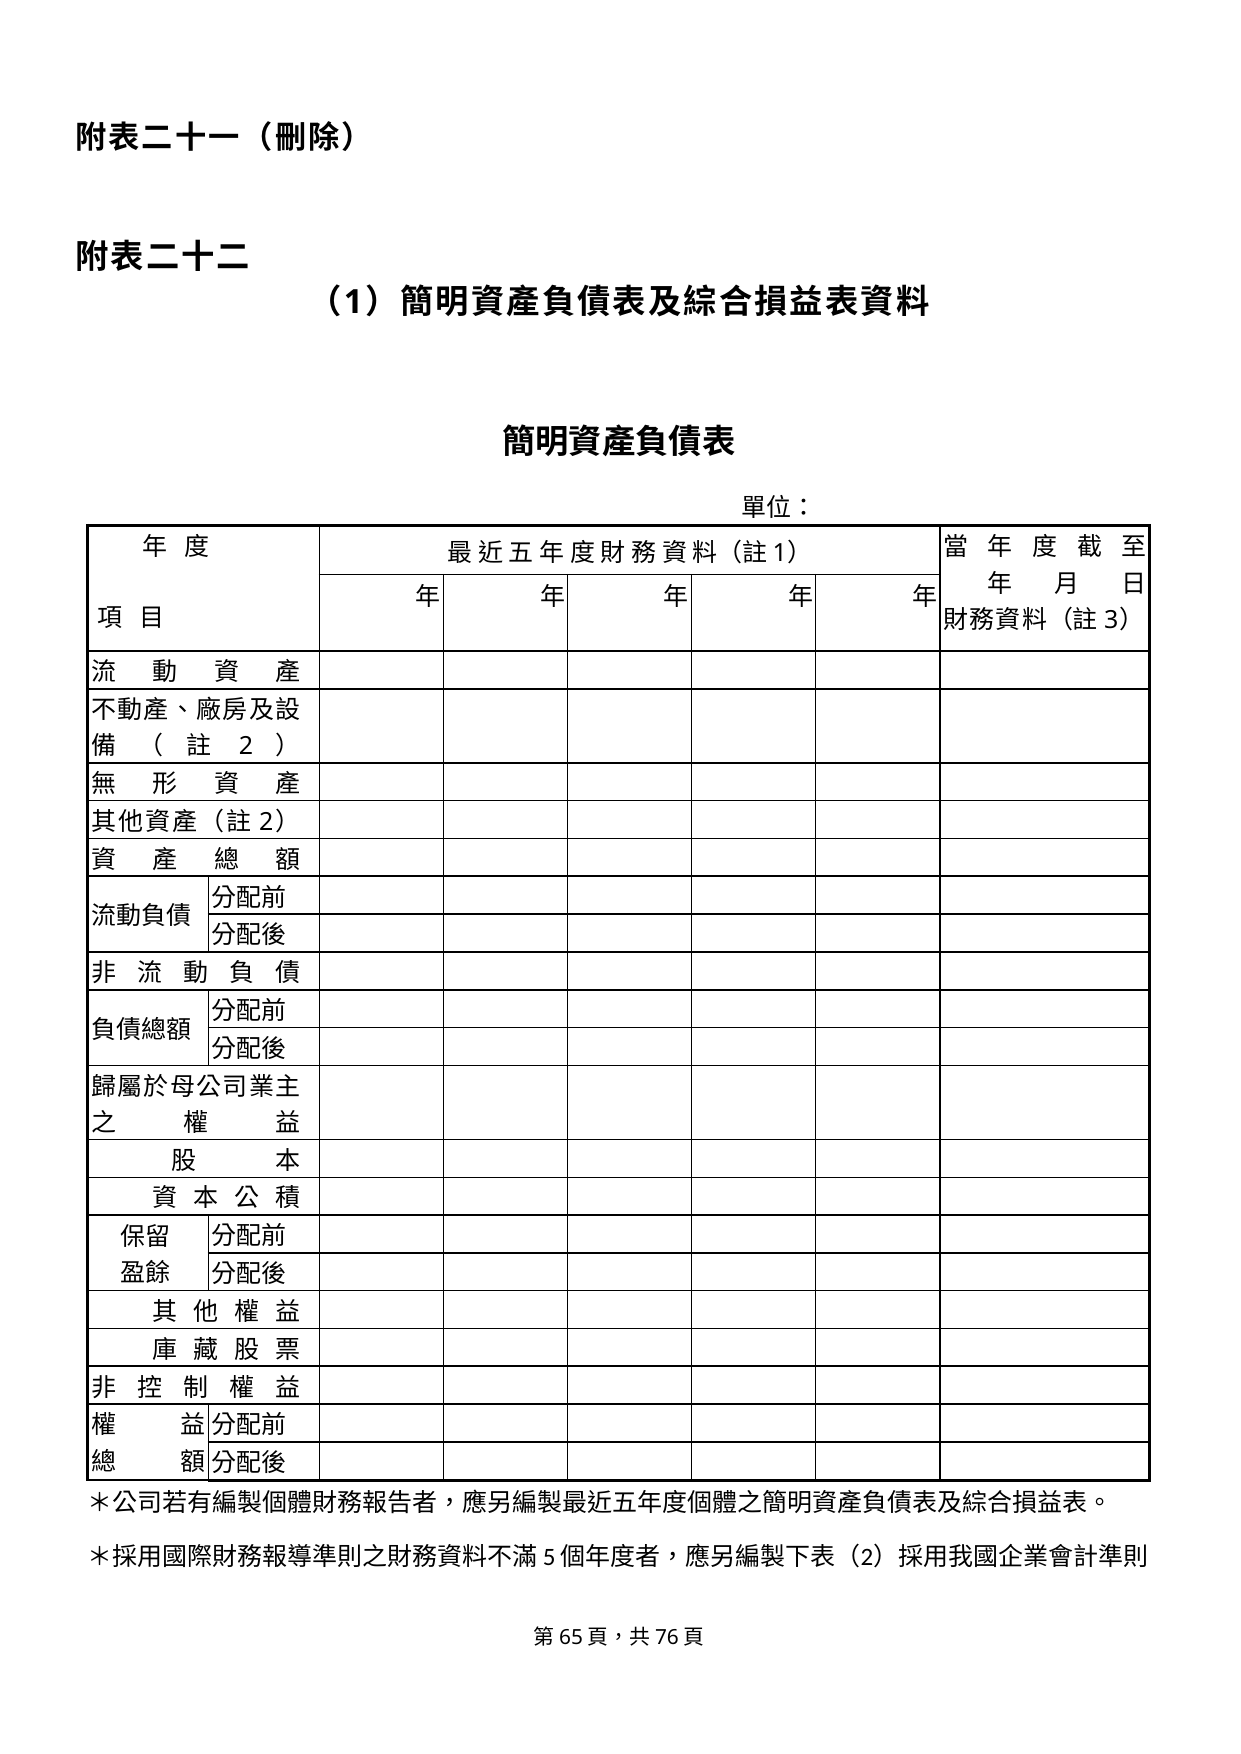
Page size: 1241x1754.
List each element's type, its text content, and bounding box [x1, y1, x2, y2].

table_cell [941, 1443, 1148, 1479]
table_cell [444, 1405, 567, 1441]
table_cell [692, 801, 815, 838]
table_cell [444, 839, 567, 875]
table_cell [320, 1178, 443, 1214]
table_cell [444, 1367, 567, 1403]
table_cell [692, 1254, 815, 1290]
table_cell [941, 1329, 1148, 1365]
table_cell [816, 1028, 939, 1064]
table_cell [941, 915, 1148, 951]
table_header 當年度截至 年 月 日 財務資料（註3） [941, 527, 1148, 650]
table_cell [444, 1178, 567, 1214]
table_cell [941, 1066, 1148, 1138]
table_cell [692, 1140, 815, 1176]
table_cell [568, 1140, 691, 1176]
text 附表二十一（刪除） [75, 113, 1162, 158]
table_cell [568, 652, 691, 688]
table_cell [692, 915, 815, 951]
table_cell 分配後 [209, 1443, 319, 1479]
table_cell [320, 1367, 443, 1403]
table_cell [568, 1443, 691, 1479]
table_cell [941, 1405, 1148, 1441]
table_cell [816, 652, 939, 688]
table_cell [444, 877, 567, 913]
table_cell 年 [444, 575, 567, 650]
table_cell [320, 1291, 443, 1328]
table_cell 分配後 [209, 1254, 319, 1290]
table_cell [320, 1405, 443, 1441]
table_cell [816, 953, 939, 989]
table_cell [692, 1329, 815, 1365]
table_cell [816, 1405, 939, 1441]
table_cell [816, 1291, 939, 1328]
table_cell [320, 953, 443, 989]
text （1）簡明資產負債表及綜合損益表資料 [75, 274, 1162, 323]
table_cell [444, 1066, 567, 1138]
table_cell [320, 1329, 443, 1365]
table_cell [568, 991, 691, 1027]
table_cell 其他權益 [89, 1291, 319, 1328]
table_cell [692, 953, 815, 989]
table_cell [320, 764, 443, 800]
table_cell [444, 915, 567, 951]
table_cell [941, 1028, 1148, 1064]
table_cell [692, 1405, 815, 1441]
table_header 最 近 五 年 度 財 務 資 料（註1） [320, 527, 939, 574]
table_cell 庫藏股票 [89, 1329, 319, 1365]
table_cell [568, 1405, 691, 1441]
table_cell [444, 1216, 567, 1252]
table_cell [816, 1443, 939, 1479]
table_cell [444, 1254, 567, 1290]
table_cell [568, 953, 691, 989]
table_cell [444, 764, 567, 800]
table_cell [816, 1329, 939, 1365]
table_cell [816, 991, 939, 1027]
table_cell 分配後 [209, 1028, 319, 1064]
table_cell [568, 690, 691, 762]
table_cell [444, 991, 567, 1027]
table_cell [692, 764, 815, 800]
table_cell [692, 1028, 815, 1064]
table_cell [941, 1291, 1148, 1328]
table_cell 保留 盈餘 [89, 1216, 208, 1290]
table_cell [941, 877, 1148, 913]
table_cell 權益 總 額 [89, 1405, 208, 1479]
table_cell 分配前 [209, 991, 319, 1027]
table_cell [320, 877, 443, 913]
table_cell 年 [816, 575, 939, 650]
text 簡明資產負債表 [75, 415, 1162, 463]
table_cell [692, 1066, 815, 1138]
table_cell [816, 1066, 939, 1138]
table_cell [941, 839, 1148, 875]
table_cell [444, 953, 567, 989]
table_cell 歸屬於母公司業主之權益 [89, 1066, 319, 1138]
table_cell [816, 1178, 939, 1214]
table_cell [568, 1028, 691, 1064]
table_cell [568, 915, 691, 951]
table_cell [320, 801, 443, 838]
table_cell 分配前 [209, 877, 319, 913]
table_cell 流動負債 [89, 877, 208, 951]
table_cell [816, 877, 939, 913]
table_cell [444, 1291, 567, 1328]
table_cell [320, 839, 443, 875]
table_cell [568, 839, 691, 875]
table_cell [568, 1329, 691, 1365]
table_cell [941, 1254, 1148, 1290]
table_cell [444, 1028, 567, 1064]
table_cell 流動資產 [89, 652, 319, 688]
table_cell [568, 1216, 691, 1252]
table_cell [941, 764, 1148, 800]
table_cell [816, 690, 939, 762]
table_cell [568, 1178, 691, 1214]
text 附表二十二 [75, 243, 1162, 274]
table_cell 分配後 [209, 915, 319, 951]
table_cell [320, 1028, 443, 1064]
table_cell [568, 1254, 691, 1290]
table_cell [568, 877, 691, 913]
table_cell [941, 1216, 1148, 1252]
table_cell [816, 915, 939, 951]
table_cell [320, 1254, 443, 1290]
table_cell [941, 690, 1148, 762]
table_cell [941, 1367, 1148, 1403]
table_cell [320, 1066, 443, 1138]
table_cell [692, 1216, 815, 1252]
table_cell [320, 915, 443, 951]
table_cell 資本公積 [89, 1178, 319, 1214]
table_cell [568, 1367, 691, 1403]
table_cell [941, 1140, 1148, 1176]
table_cell 負債總額 [89, 991, 208, 1064]
table_cell [816, 801, 939, 838]
table_cell 資產總額 [89, 839, 319, 875]
table_cell [692, 1178, 815, 1214]
table_cell 年 [320, 575, 443, 650]
table_header 年 度 項 目 [89, 527, 319, 650]
table_cell [444, 652, 567, 688]
table_cell [941, 953, 1148, 989]
table_cell 分配前 [209, 1216, 319, 1252]
table_cell [568, 1066, 691, 1138]
table_cell 非流動負債 [89, 953, 319, 989]
table_cell [941, 652, 1148, 688]
table_cell [816, 1140, 939, 1176]
table_cell 年 [568, 575, 691, 650]
table_cell [816, 764, 939, 800]
table_cell 分配前 [209, 1405, 319, 1441]
table_cell [816, 1216, 939, 1252]
table_cell [692, 690, 815, 762]
table_cell [692, 1443, 815, 1479]
table_cell [568, 1291, 691, 1328]
table_cell [320, 1140, 443, 1176]
table_cell [320, 991, 443, 1027]
text ＊公司若有編製個體財務報告者，應另編製最近五年度個體之簡明資產負債表及綜合損益表。 [75, 1482, 1162, 1518]
table_cell [692, 1291, 815, 1328]
table_cell [320, 690, 443, 762]
table_cell [692, 991, 815, 1027]
table_cell [692, 1367, 815, 1403]
table_cell 非控制權益 [89, 1367, 319, 1403]
table_cell [444, 1140, 567, 1176]
text ＊採用國際財務報導準則之財務資料不滿5個年度者，應另編製下表（2）採用我國企業會計準則 [88, 1536, 1162, 1573]
table_cell [320, 652, 443, 688]
table_cell [320, 1216, 443, 1252]
table_cell [568, 801, 691, 838]
table_cell [444, 801, 567, 838]
table_cell [816, 839, 939, 875]
table_cell 不動產、廠房及設備（註2） [89, 690, 319, 762]
table_cell [816, 1254, 939, 1290]
table_cell [444, 1329, 567, 1365]
table_cell [444, 690, 567, 762]
table_cell 其他資產（註2） [89, 801, 319, 838]
table_cell [568, 764, 691, 800]
table_cell [692, 877, 815, 913]
table_cell [444, 1443, 567, 1479]
table_cell 無形資產 [89, 764, 319, 800]
table_cell 股 本 [89, 1140, 319, 1176]
table_cell [320, 1443, 443, 1479]
text 單位： [75, 487, 1028, 524]
table_cell [941, 1178, 1148, 1214]
table_cell [941, 991, 1148, 1027]
table_cell [941, 801, 1148, 838]
table_cell [692, 839, 815, 875]
table_cell 年 [692, 575, 815, 650]
table_cell [692, 652, 815, 688]
table_cell [816, 1367, 939, 1403]
